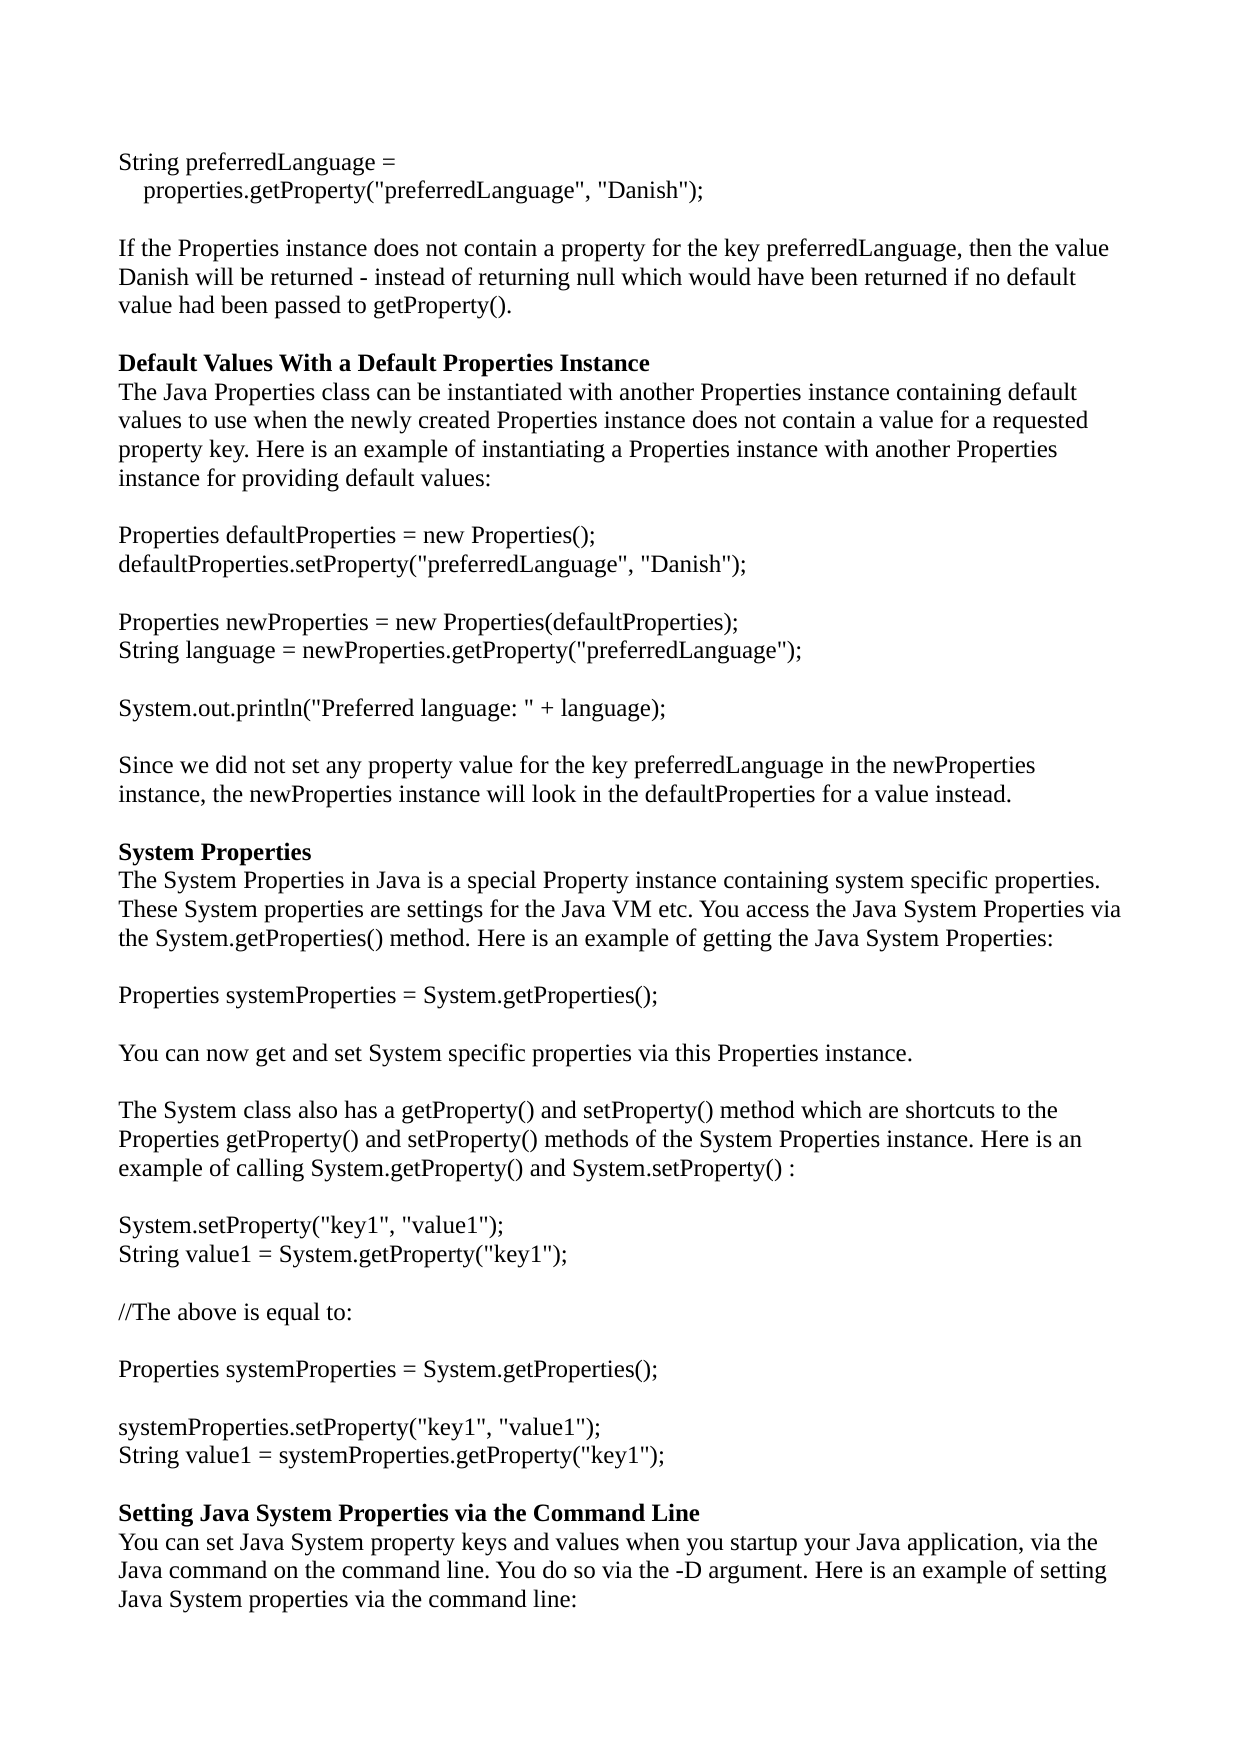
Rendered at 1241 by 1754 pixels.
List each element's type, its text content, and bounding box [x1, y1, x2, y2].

text systemProperties.setProperty("key1", "value1"); [118, 1412, 1122, 1441]
text String language = newProperties.getProperty("preferredLanguage"); [118, 636, 1122, 664]
text Setting Java System Properties via the Command Line [118, 1498, 1122, 1527]
text properties.getProperty("preferredLanguage", "Danish"); [118, 176, 1122, 204]
text If the Properties instance does not contain a property for the key preferredLanguage, then the value Danish will be returned - instead of returning null which would have been returned if no default value had been passed to getProperty(). [118, 233, 1122, 319]
text Properties newProperties = new Properties(defaultProperties); [118, 607, 1122, 636]
text You can now get and set System specific properties via this Properties instance. [118, 1038, 1122, 1067]
text Properties defaultProperties = new Properties(); [118, 521, 1122, 549]
text //The above is equal to: [118, 1297, 1122, 1326]
text The System class also has a getProperty() and setProperty() method which are shortcuts to the Properties getProperty() and setProperty() methods of the System Properties instance. Here is an example of calling System.getProperty() and System.setProperty() : [118, 1096, 1122, 1182]
text System.setProperty("key1", "value1"); [118, 1211, 1122, 1239]
text defaultProperties.setProperty("preferredLanguage", "Danish"); [118, 549, 1122, 578]
text String value1 = systemProperties.getProperty("key1"); [118, 1441, 1122, 1469]
text String preferredLanguage = [118, 147, 1122, 176]
text The System Properties in Java is a special Property instance containing system specific properties. These System properties are settings for the Java VM etc. You access the Java System Properties via the System.getProperties() method. Here is an example of getting the Java System Properties: [118, 866, 1122, 952]
text String value1 = System.getProperty("key1"); [118, 1239, 1122, 1268]
text Properties systemProperties = System.getProperties(); [118, 981, 1122, 1009]
text Since we did not set any property value for the key preferredLanguage in the newProperties instance, the newProperties instance will look in the defaultProperties for a value instead. [118, 751, 1122, 808]
text System.out.println("Preferred language: " + language); [118, 693, 1122, 722]
text System Properties [118, 837, 1122, 866]
text Properties systemProperties = System.getProperties(); [118, 1354, 1122, 1383]
text Default Values With a Default Properties Instance [118, 348, 1122, 377]
text The Java Properties class can be instantiated with another Properties instance containing default values to use when the newly created Properties instance does not contain a value for a requested property key. Here is an example of instantiating a Properties instance with another Properties instance for providing default values: [118, 377, 1122, 492]
text You can set Java System property keys and values when you startup your Java application, via the Java command on the command line. You do so via the -D argument. Here is an example of setting Java System properties via the command line: [118, 1527, 1122, 1613]
